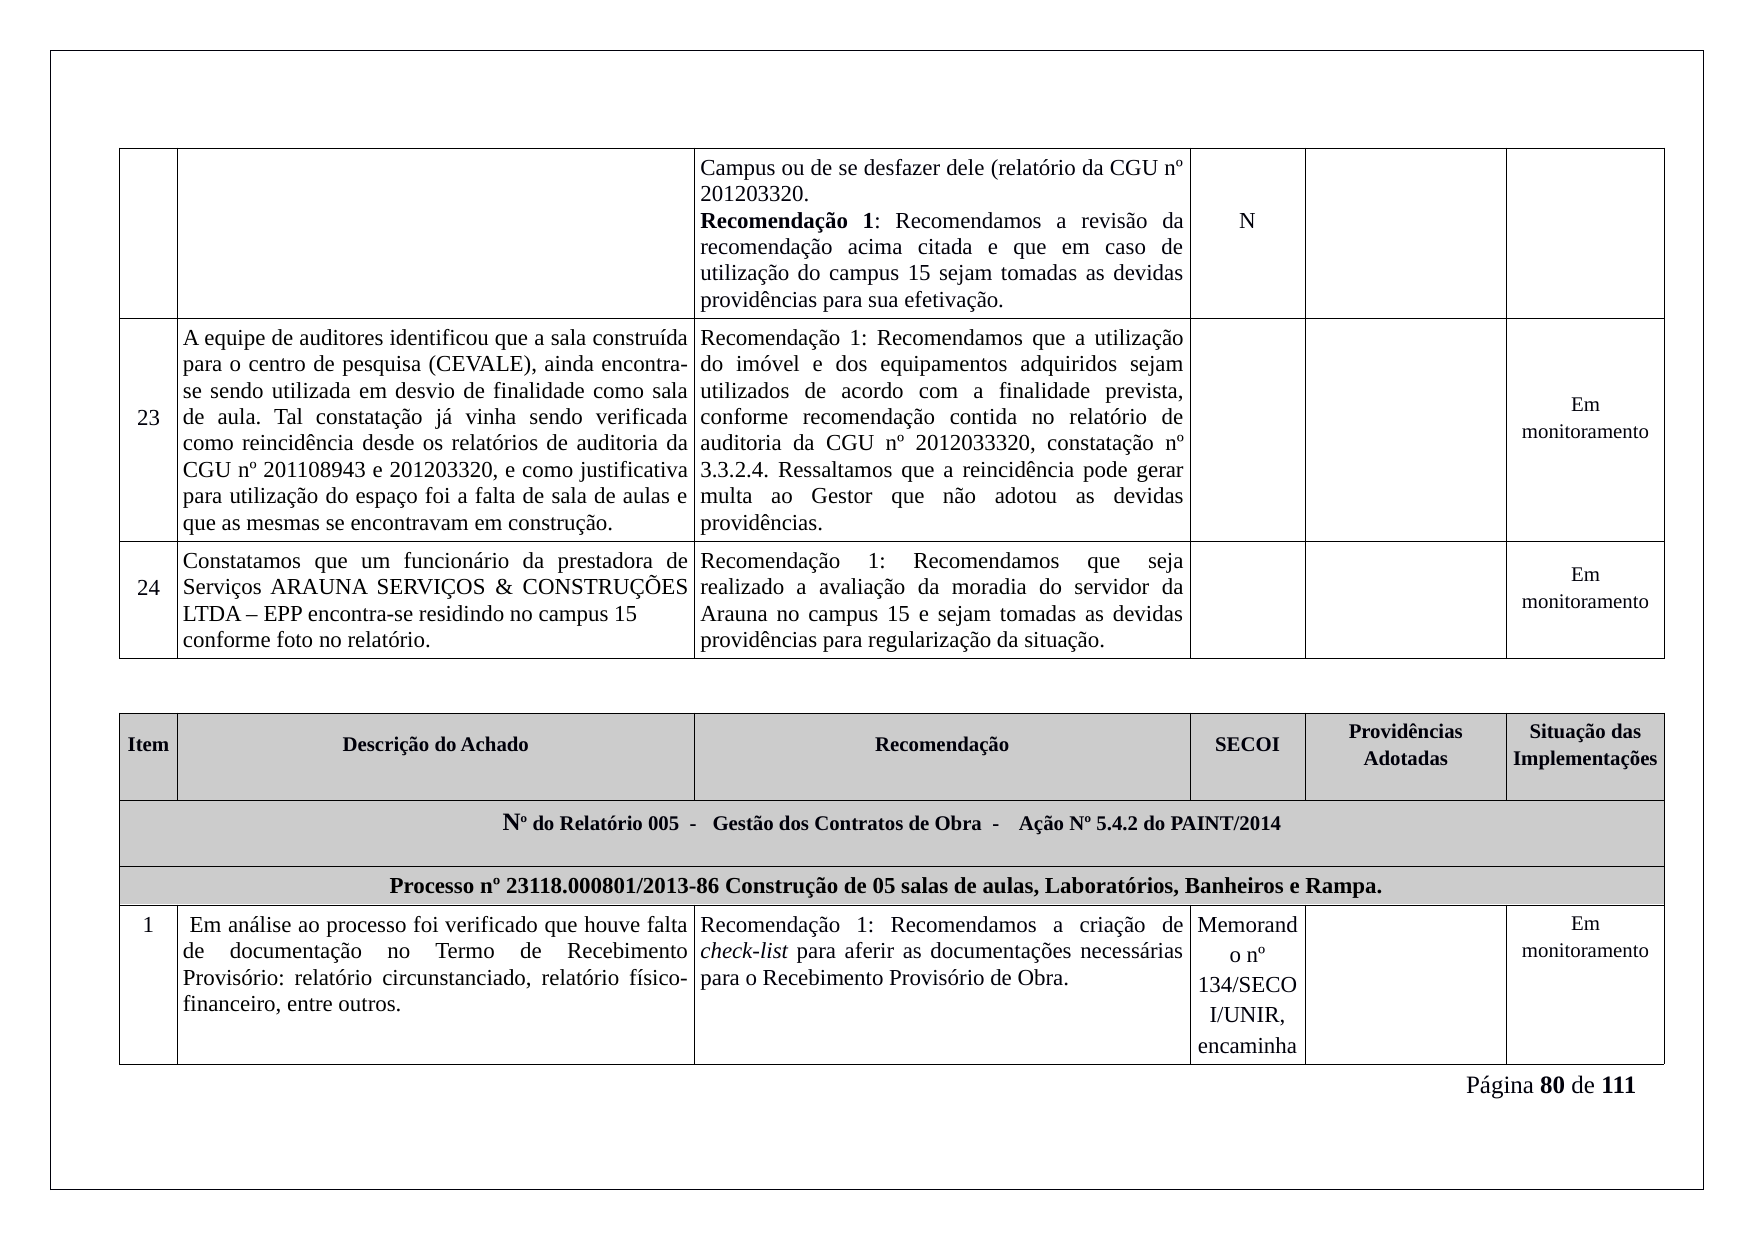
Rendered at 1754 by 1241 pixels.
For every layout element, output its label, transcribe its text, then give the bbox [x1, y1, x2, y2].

table_cell [1306, 542, 1506, 658]
table_cell Em monitoramento [1507, 906, 1664, 1064]
table_cell Nº do Relatório 005 - Gestão dos Contratos de Obra - Ação Nº 5.4.2 do PAINT/2014 [120, 801, 1664, 866]
table_cell Em análise ao processo foi verificado que houve falta de documentação no Termo de Recebimento Provisório: relatório circunstanciado, relatório físico-financeiro, entre outros. [178, 906, 694, 1064]
table_cell A equipe de auditores identificou que a sala construída para o centro de pesquisa (CEVALE), ainda encontra-se sendo utilizada em desvio de finalidade como sala de aula. Tal constatação já vinha sendo verificada como reincidência desde os relatórios de auditoria da CGU nº 201108943 e 201203320, e como justificativa para utilização do espaço foi a falta de sala de aulas e que as mesmas se encontravam em construção. [178, 319, 694, 541]
table_header SECOI [1191, 714, 1305, 800]
table_cell [178, 149, 694, 318]
table_cell Em monitoramento [1507, 542, 1664, 658]
table_header Situação das Implementações [1507, 714, 1664, 800]
table_header Descrição do Achado [178, 714, 694, 800]
table_cell Constatamos que um funcionário da prestadora de Serviços ARAUNA SERVIÇOS & CONSTRUÇÕES LTDA – EPP encontra-se residindo no campus 15 conforme foto no relatório. [178, 542, 694, 658]
table_cell Campus ou de se desfazer dele (relatório da CGU nº 201203320. Recomendação 1: Recomendamos a revisão da recomendação acima citada e que em caso de utilização do campus 15 sejam tomadas as devidas providências para sua efetivação. [695, 149, 1190, 318]
table_header Providências Adotadas [1306, 714, 1506, 800]
table_cell 1 [120, 906, 177, 1064]
table_cell [1191, 319, 1305, 541]
table_cell [120, 149, 177, 318]
table_header Item [120, 714, 177, 800]
table_cell Recomendação 1: Recomendamos que seja realizado a avaliação da moradia do servidor da Arauna no campus 15 e sejam tomadas as devidas providências para regularização da situação. [695, 542, 1190, 658]
table_cell Recomendação 1: Recomendamos que a utilização do imóvel e dos equipamentos adquiridos sejam utilizados de acordo com a finalidade prevista, conforme recomendação contida no relatório de auditoria da CGU nº 2012033320, constatação nº 3.3.2.4. Ressaltamos que a reincidência pode gerar multa ao Gestor que não adotou as devidas providências. [695, 319, 1190, 541]
table_cell [1191, 542, 1305, 658]
table_cell Em monitoramento [1507, 319, 1664, 541]
table_cell N [1191, 149, 1305, 318]
table_cell [1306, 319, 1506, 541]
table_cell Memorando nº 134/SECOI/UNIR, encaminha [1191, 906, 1305, 1064]
table_cell Processo nº 23118.000801/2013-86 Construção de 05 salas de aulas, Laboratórios, Banheiros e Rampa. [120, 867, 1664, 904]
table_cell [1507, 149, 1664, 318]
table_cell Recomendação 1: Recomendamos a criação de check-list para aferir as documentações necessárias para o Recebimento Provisório de Obra. [695, 906, 1190, 1064]
table_cell 24 [120, 542, 177, 658]
table_header Recomendação [695, 714, 1190, 800]
table_cell 23 [120, 319, 177, 541]
table_cell [1306, 149, 1506, 318]
table_cell [1306, 906, 1506, 1064]
